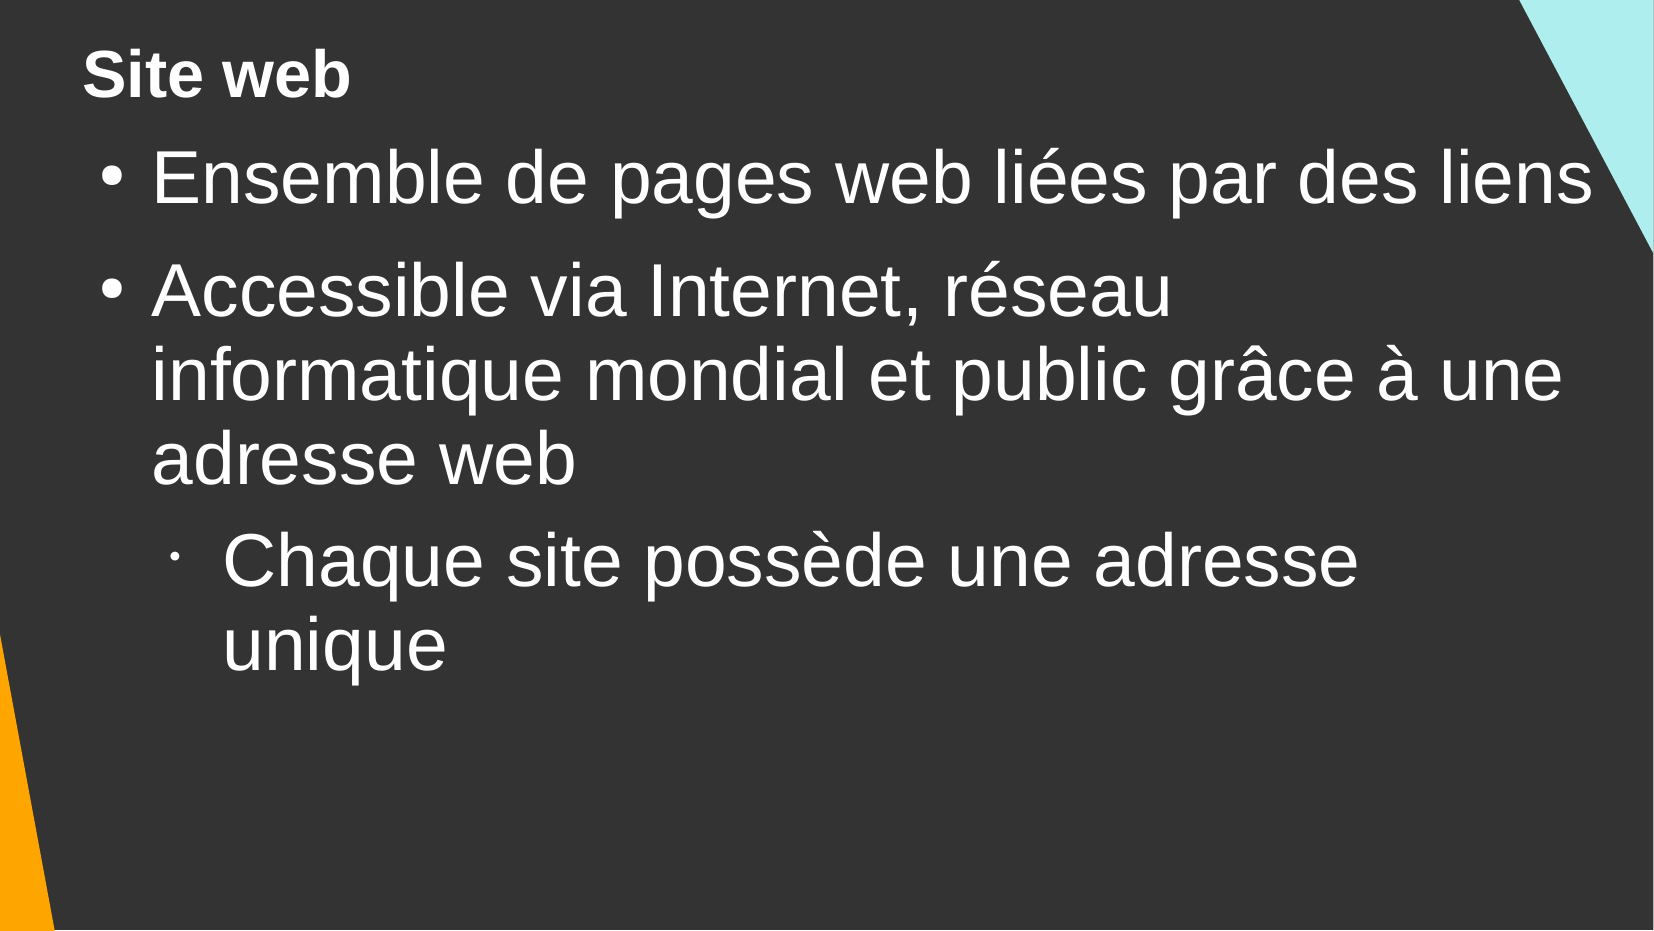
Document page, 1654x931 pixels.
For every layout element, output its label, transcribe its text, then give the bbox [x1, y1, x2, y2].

text_box [0, 634, 55, 931]
text_box [1519, 0, 1654, 255]
title Site web [82, 36, 1571, 114]
list Ensemble de pages web liées par des liens Accessible via Internet, réseau informatique mondial et public grâce à une adresse web Chaque site possède une adresse unique [80, 135, 1605, 789]
